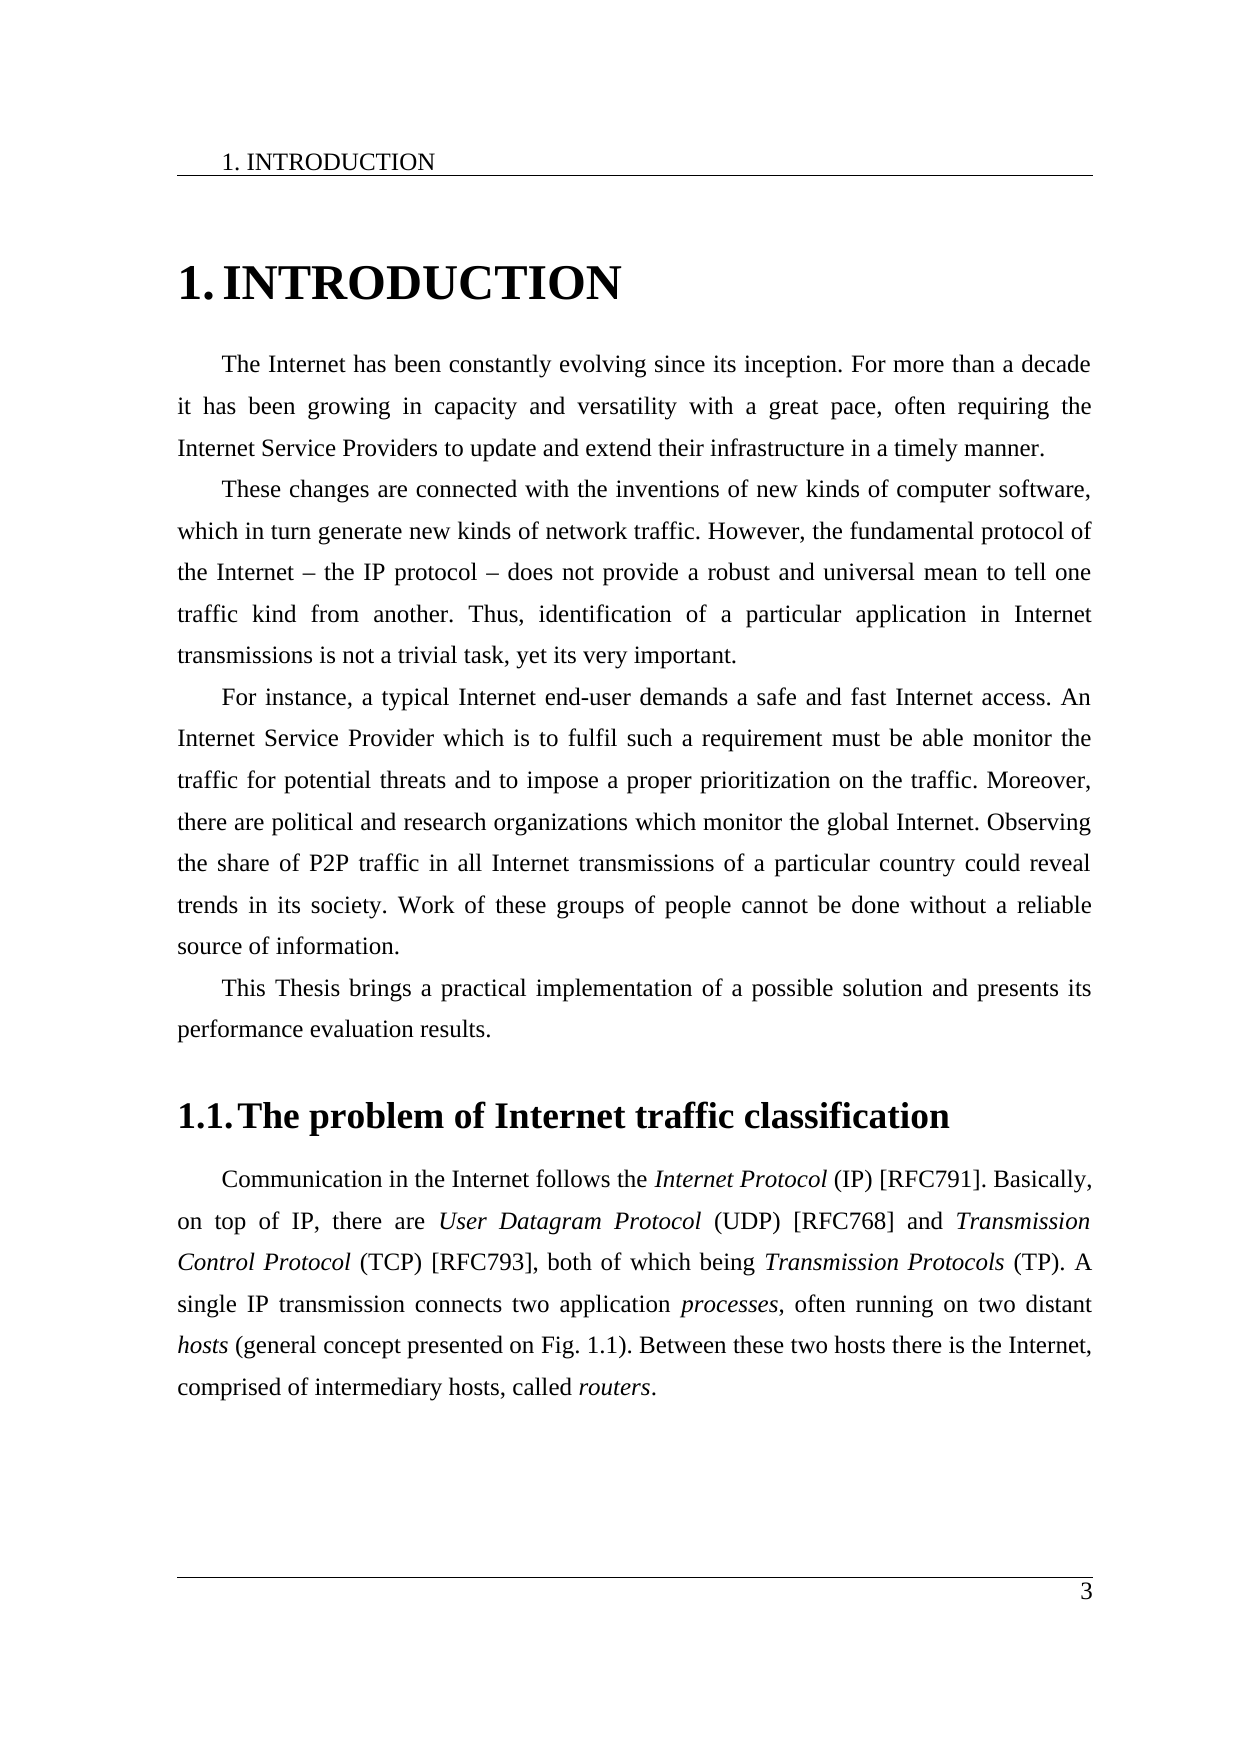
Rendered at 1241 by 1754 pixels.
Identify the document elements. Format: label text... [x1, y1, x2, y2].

text For instance, a typical Internet end-user demands a safe and fast Internet access. An Internet Service Provider which is to fulfil such a requirement must be able monitor the traffic for potential threats and to impose a proper prioritization on the traffic. Moreover, there are political and research organizations which monitor the global Internet. Observing the share of P2P traffic in all Internet transmissions of a particular country could reveal trends in its society. Work of these groups of people cannot be done without a reliable source of information. [177, 683, 1093, 960]
text This Thesis brings a practical implementation of a possible solution and presents its performance evaluation results. [177, 974, 1093, 1043]
text Communication in the Internet follows the Internet Protocol (IP) [RFC791]. Basically, on top of IP, there are User Datagram Protocol (UDP) [RFC768] and Transmission Control Protocol (TCP) [RFC793], both of which being Transmission Protocols (TP). A single IP transmission connects two application processes, often running on two distant hosts (general concept presented on Fig. 1.1). Between these two hosts there is the Internet, comprised of intermediary hosts, called routers. [177, 1165, 1093, 1401]
subtitle The problem of Internet traffic classification [177, 1094, 1093, 1136]
text These changes are connected with the inventions of new kinds of computer software, which in turn generate new kinds of network traffic. However, the fundamental protocol of the Internet – the IP protocol – does not provide a robust and universal mean to tell one traffic kind from another. Thus, identification of a particular application in Internet transmissions is not a trivial task, yet its very important. [177, 475, 1093, 669]
subtitle INTRODUCTION [177, 255, 1093, 310]
text The Internet has been constantly evolving since its inception. For more than a decade it has been growing in capacity and versatility with a great pace, often requiring the Internet Service Providers to update and extend their infrastructure in a timely manner. [177, 351, 1093, 461]
